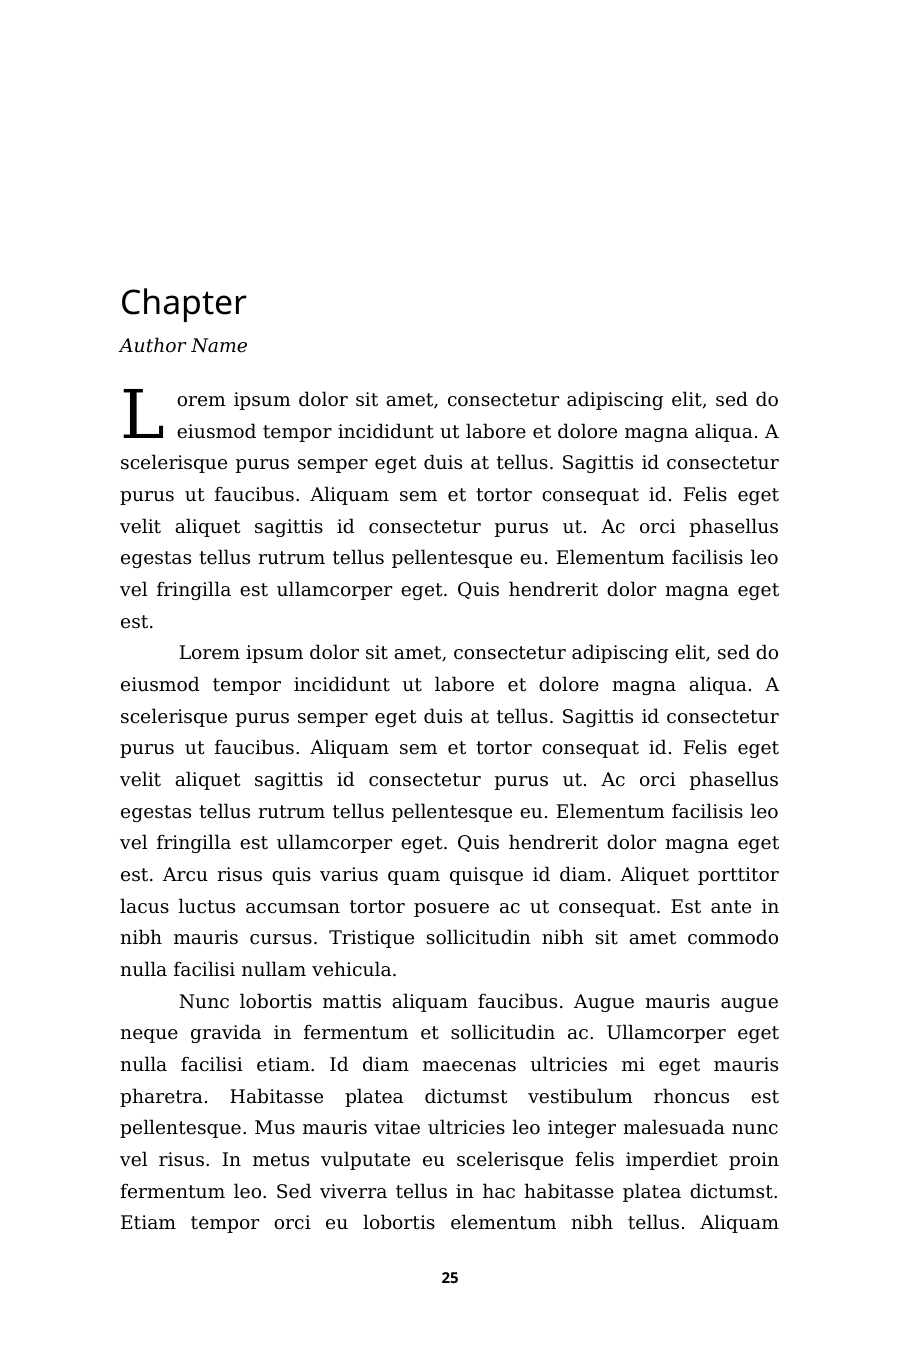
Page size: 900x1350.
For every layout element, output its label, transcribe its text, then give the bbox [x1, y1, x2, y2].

text Nunc lobortis mattis aliquam faucibus. Augue mauris augue neque gravida in fermentum et sollicitudin ac. Ullamcorper eget nulla facilisi etiam. Id diam maecenas ultricies mi eget mauris pharetra. Habitasse platea dictumst vestibulum rhoncus est pellentesque. Mus mauris vitae ultricies leo integer malesuada nunc vel risus. In metus vulputate eu scelerisque felis imperdiet proin fermentum leo. Sed viverra tellus in hac habitasse platea dictumst. Etiam tempor orci eu lobortis elementum nibh tellus. Aliquam [120, 991, 780, 1234]
text Lorem ipsum dolor sit amet, consectetur adipiscing elit, sed do eiusmod tempor incididunt ut labore et dolore magna aliqua. A scelerisque purus semper eget duis at tellus. Sagittis id consectetur purus ut faucibus. Aliquam sem et tortor consequat id. Felis eget velit aliquet sagittis id consectetur purus ut. Ac orci phasellus egestas tellus rutrum tellus pellentesque eu. Elementum facilisis leo vel fringilla est ullamcorper eget. Quis hendrerit dolor magna eget est. [120, 389, 780, 632]
subtitle Chapter [120, 283, 780, 322]
text Lorem ipsum dolor sit amet, consectetur adipiscing elit, sed do eiusmod tempor incididunt ut labore et dolore magna aliqua. A scelerisque purus semper eget duis at tellus. Sagittis id consectetur purus ut faucibus. Aliquam sem et tortor consequat id. Felis eget velit aliquet sagittis id consectetur purus ut. Ac orci phasellus egestas tellus rutrum tellus pellentesque eu. Elementum facilisis leo vel fringilla est ullamcorper eget. Quis hendrerit dolor magna eget est. Arcu risus quis varius quam quisque id diam. Aliquet porttitor lacus luctus accumsan tortor posuere ac ut consequat. Est ante in nibh mauris cursus. Tristique sollicitudin nibh sit amet commodo nulla facilisi nullam vehicula. [120, 642, 780, 981]
text Author Name [120, 335, 780, 357]
